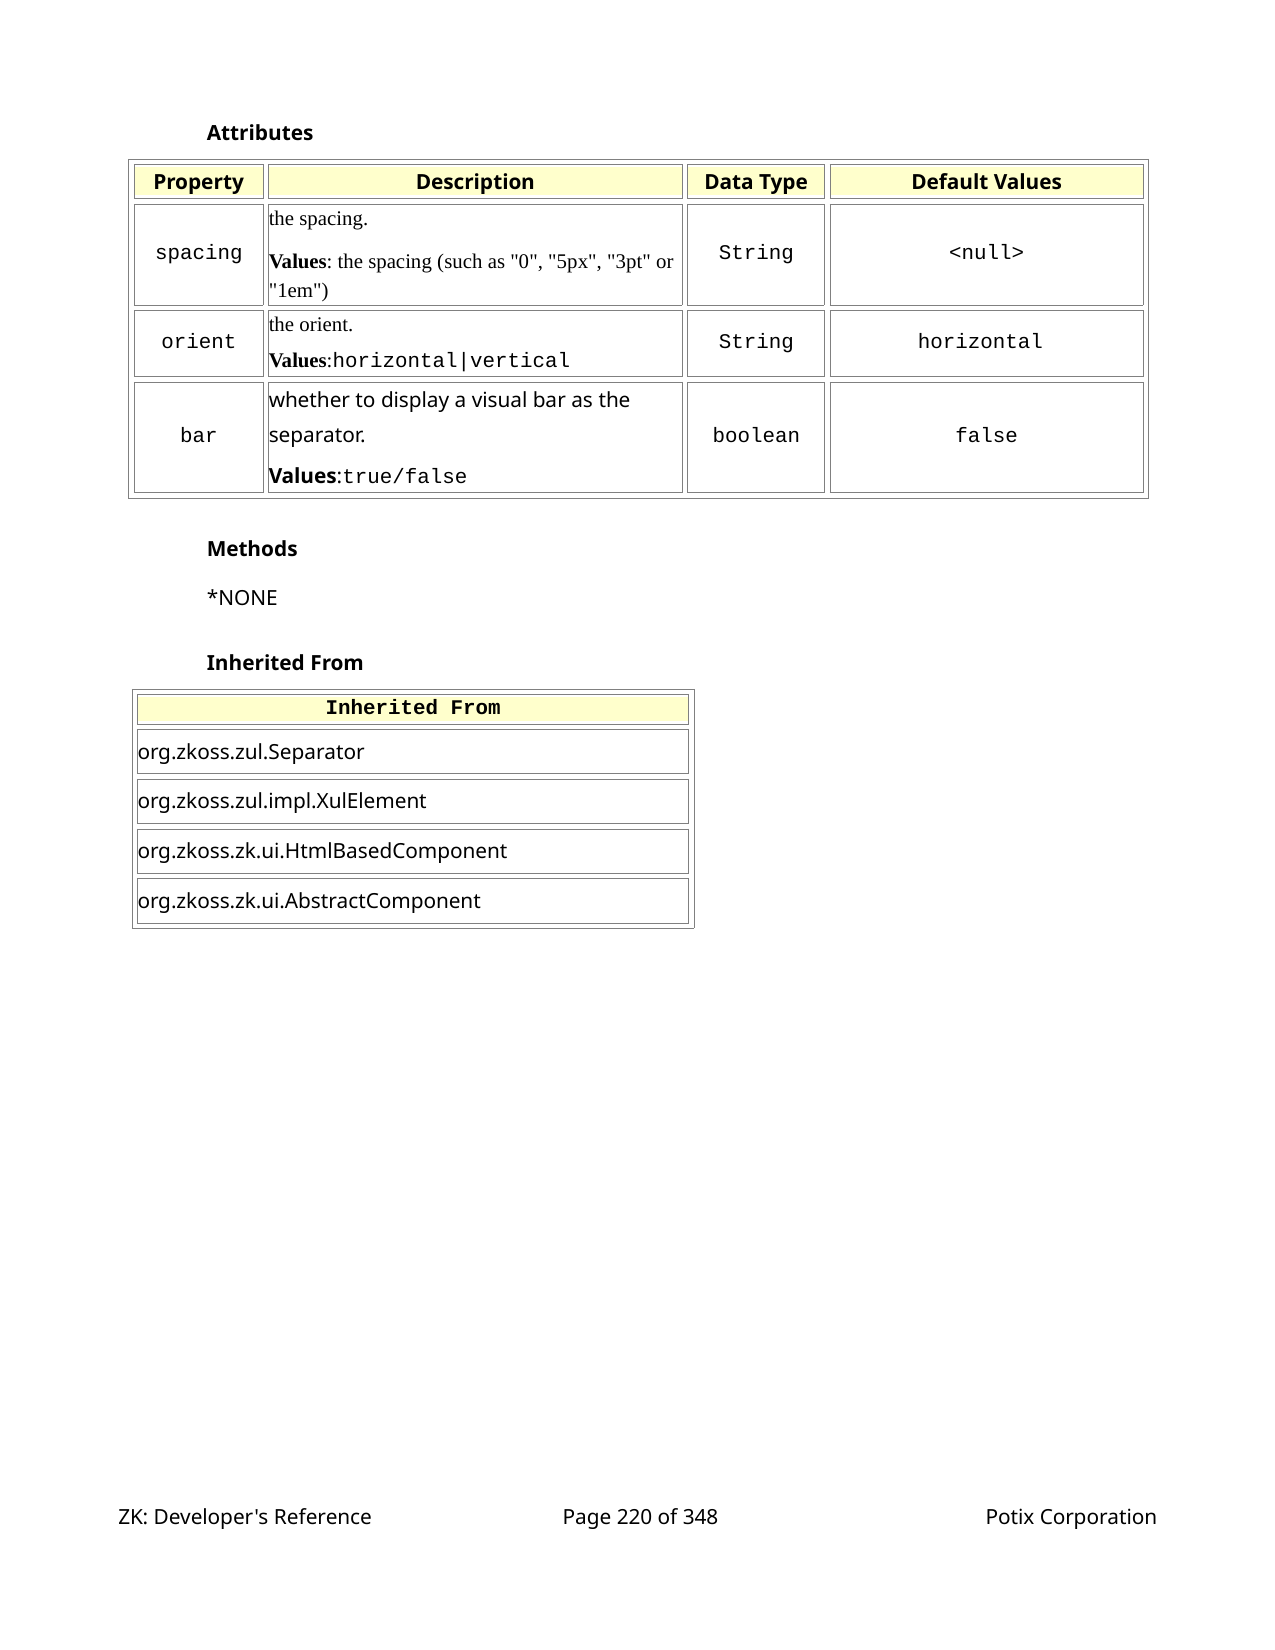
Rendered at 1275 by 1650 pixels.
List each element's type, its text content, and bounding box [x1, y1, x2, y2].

table_cell org.zkoss.zk.ui.AbstractComponent [134, 873, 691, 923]
table_header Default Values [827, 160, 1146, 198]
table_header Inherited From [134, 690, 691, 723]
table_cell org.zkoss.zul.impl.XulElement [134, 773, 691, 823]
table_header Data Type [685, 160, 827, 198]
table_cell org.zkoss.zul.Separator [134, 724, 691, 773]
table_cell whether to display a visual bar as the separator. Values:true/false [266, 376, 685, 492]
table_cell org.zkoss.zk.ui.HtmlBasedComponent [134, 823, 691, 873]
table_cell String [685, 305, 827, 376]
table_cell <null> [827, 198, 1146, 305]
subtitle Attributes [207, 118, 1157, 146]
table_header Property [131, 160, 266, 198]
table_cell String [685, 198, 827, 305]
subtitle Inherited From [207, 648, 1157, 676]
table_cell the orient. Values:horizontal|vertical [266, 305, 685, 376]
table_cell spacing [131, 198, 266, 305]
subtitle Methods [207, 534, 1157, 562]
table_cell boolean [685, 376, 827, 492]
table_cell the spacing. Values: the spacing (such as "0", "5px", "3pt" or "1em") [266, 198, 685, 305]
table_cell horizontal [827, 305, 1146, 376]
table_header Description [266, 160, 685, 198]
table_cell orient [131, 305, 266, 376]
table_cell false [827, 376, 1146, 492]
text *NONE [207, 583, 1157, 611]
table_cell bar [131, 376, 266, 492]
